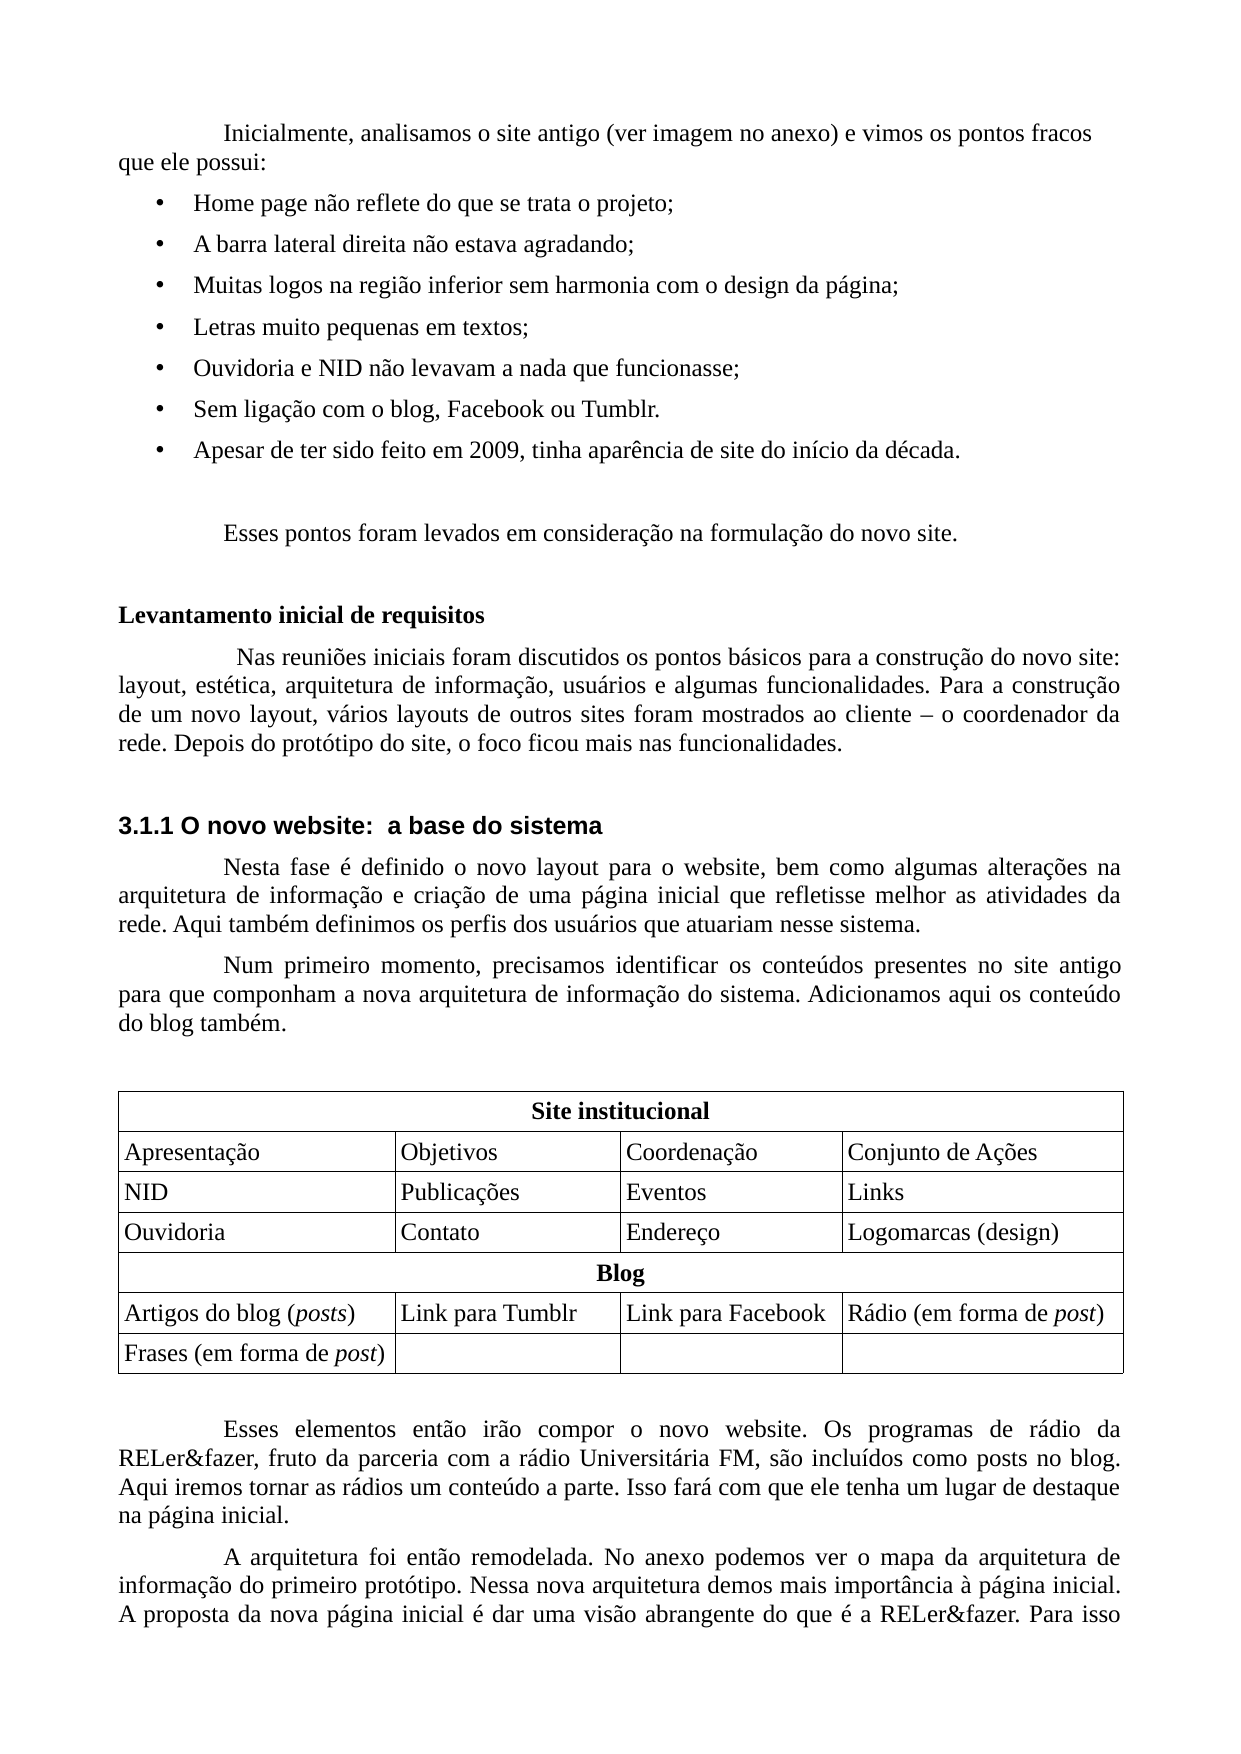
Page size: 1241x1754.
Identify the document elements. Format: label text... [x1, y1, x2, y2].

table_cell Endereço [621, 1213, 842, 1252]
table_cell Coordenação [621, 1132, 842, 1171]
text Num primeiro momento, precisamos identificar os conteúdos presentes no site antigo para que componham a nova arquitetura de informação do sistema. Adicionamos aqui os conteúdo do blog também. [118, 951, 1122, 1037]
table_cell NID [119, 1172, 395, 1212]
list Apesar de ter sido feito em 2009, tinha aparência de site do início da década. [156, 436, 1122, 464]
list A barra lateral direita não estava agradando; [156, 229, 1122, 258]
table_cell Objetivos [396, 1132, 620, 1171]
table_cell Ouvidoria [119, 1213, 395, 1252]
list Muitas logos na região inferior sem harmonia com o design da página; [156, 271, 1122, 299]
table_cell Logomarcas (design) [843, 1213, 1123, 1252]
table_cell Blog [119, 1253, 1123, 1292]
text A arquitetura foi então remodelada. No anexo podemos ver o mapa da arquitetura de informação do primeiro protótipo. Nessa nova arquitetura demos mais importância à página inicial. A proposta da nova página inicial é dar uma visão abrangente do que é a RELer&fazer. Para isso [118, 1542, 1122, 1628]
table_cell Link para Facebook [621, 1293, 842, 1332]
list Home page não reflete do que se trata o projeto; [156, 188, 1122, 217]
table_cell Apresentação [119, 1132, 395, 1171]
table_cell Artigos do blog (posts) [119, 1293, 395, 1332]
table_cell Links [843, 1172, 1123, 1212]
text Nesta fase é definido o novo layout para o website, bem como algumas alterações na arquitetura de informação e criação de uma página inicial que refletisse melhor as atividades da rede. Aqui também definimos os perfis dos usuários que atuariam nesse sistema. [118, 852, 1122, 938]
text Inicialmente, analisamos o site antigo (ver imagem no anexo) e vimos os pontos fracos que ele possui: [118, 118, 1122, 176]
text Esses pontos foram levados em consideração na formulação do novo site. [118, 518, 1122, 547]
list Letras muito pequenas em textos; [156, 312, 1122, 341]
table_cell Contato [396, 1213, 620, 1252]
table_cell Conjunto de Ações [843, 1132, 1123, 1171]
table_cell [396, 1334, 620, 1373]
table_cell Eventos [621, 1172, 842, 1212]
subtitle 3.1.1 O novo website: a base do sistema [118, 811, 1122, 839]
table_cell [843, 1334, 1123, 1373]
table_cell Link para Tumblr [396, 1293, 620, 1332]
text Levantamento inicial de requisitos [118, 601, 1122, 629]
list Ouvidoria e NID não levavam a nada que funcionasse; [156, 353, 1122, 382]
table_header Site institucional [119, 1092, 1123, 1131]
table_cell Rádio (em forma de post) [843, 1293, 1123, 1332]
text Nas reuniões iniciais foram discutidos os pontos básicos para a construção do novo site: layout, estética, arquitetura de informação, usuários e algumas funcionalidades. Para a construção de um novo layout, vários layouts de outros sites foram mostrados ao cliente – o coordenador da rede. Depois do protótipo do site, o foco ficou mais nas funcionalidades. [118, 642, 1122, 757]
list Sem ligação com o blog, Facebook ou Tumblr. [156, 394, 1122, 423]
table_cell Frases (em forma de post) [119, 1334, 395, 1373]
text Esses elementos então irão compor o novo website. Os programas de rádio da RELer&fazer, fruto da parceria com a rádio Universitária FM, são incluídos como posts no blog. Aqui iremos tornar as rádios um conteúdo a parte. Isso fará com que ele tenha um lugar de destaque na página inicial. [118, 1414, 1122, 1529]
table_cell Publicações [396, 1172, 620, 1212]
table_cell [621, 1334, 842, 1373]
